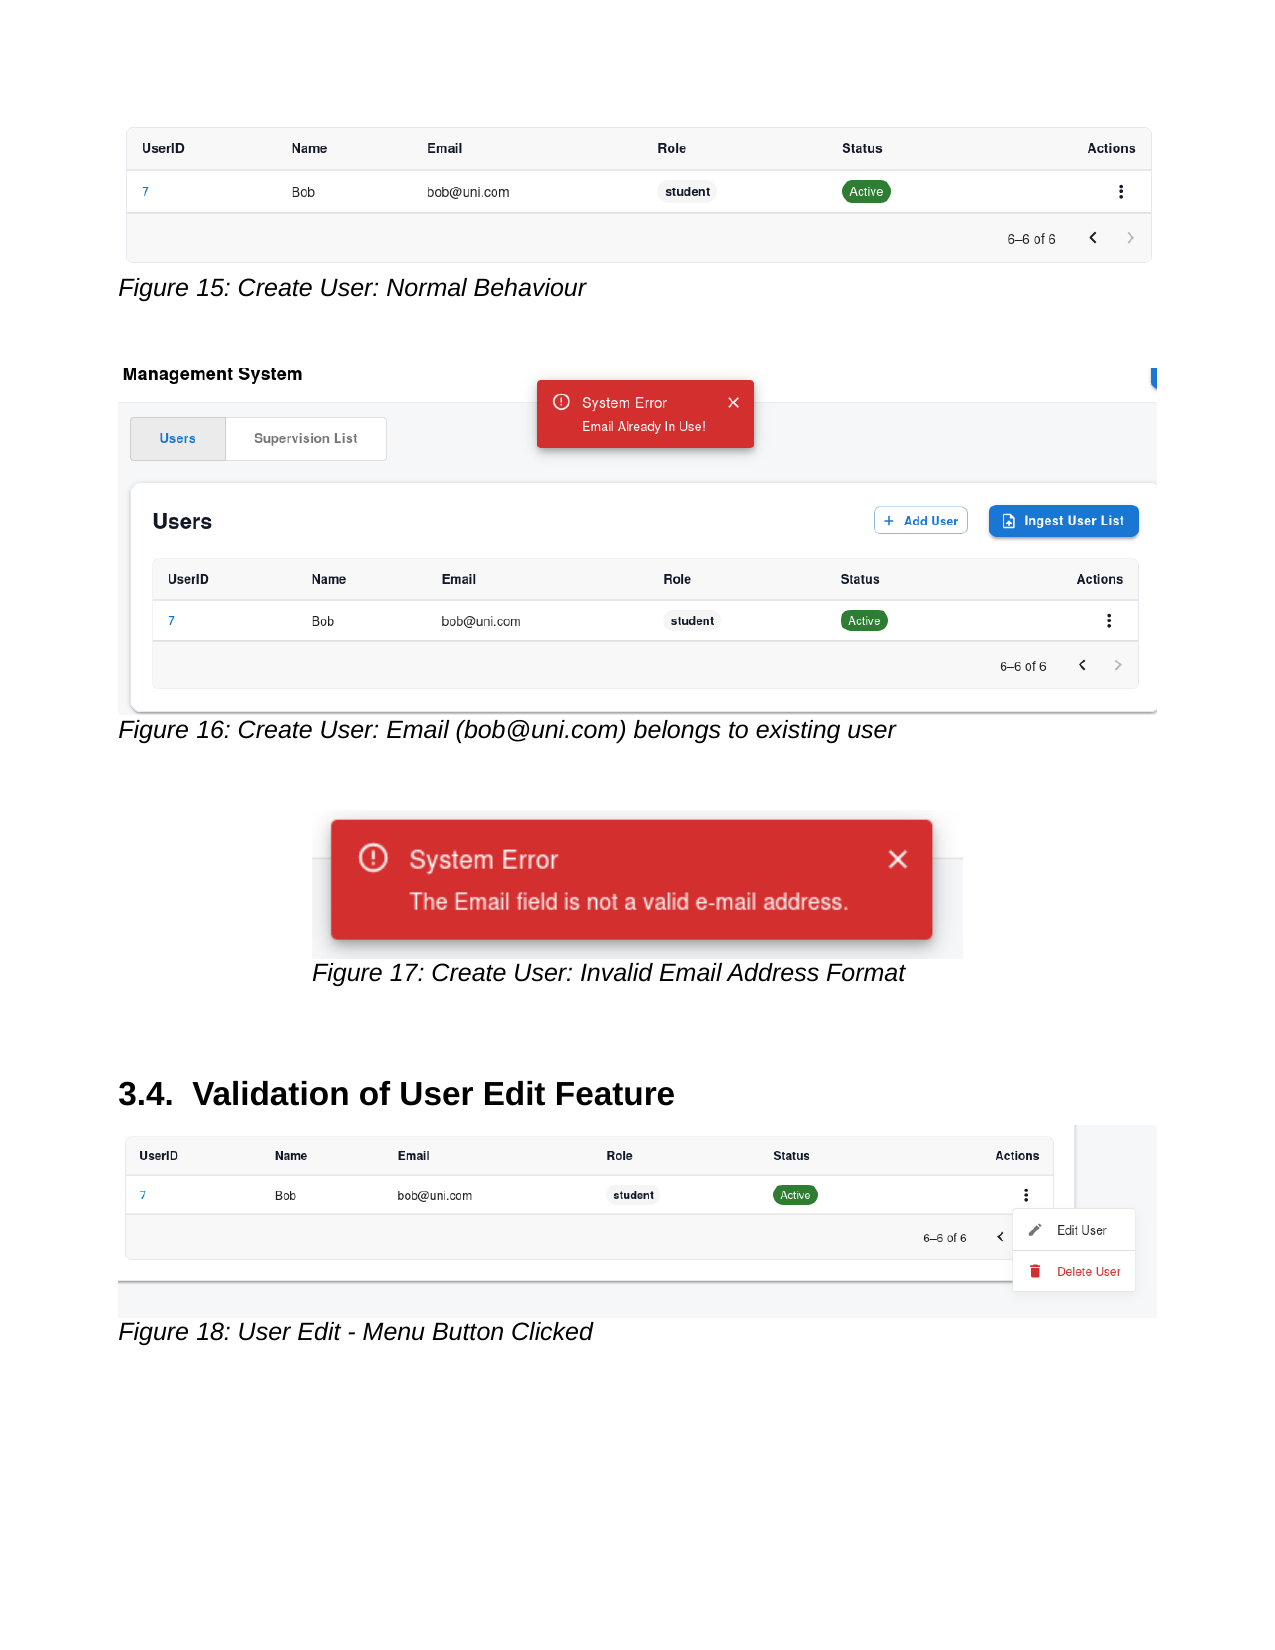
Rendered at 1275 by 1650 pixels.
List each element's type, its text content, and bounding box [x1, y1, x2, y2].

text Figure 16: Create User: Email (bob@uni.com) belongs to existing user [118, 715, 1157, 743]
picture [118, 118, 1157, 274]
picture [118, 1125, 1157, 1318]
text Figure 15: Create User: Normal Behaviour [118, 274, 1157, 302]
picture [311, 810, 964, 959]
text Figure 18: User Edit - Menu Button Clicked [118, 1318, 1157, 1346]
picture [118, 368, 1157, 715]
subtitle Validation of User Edit Feature [118, 1074, 1157, 1113]
text Figure 17: Create User: Invalid Email Address Format [312, 959, 963, 987]
